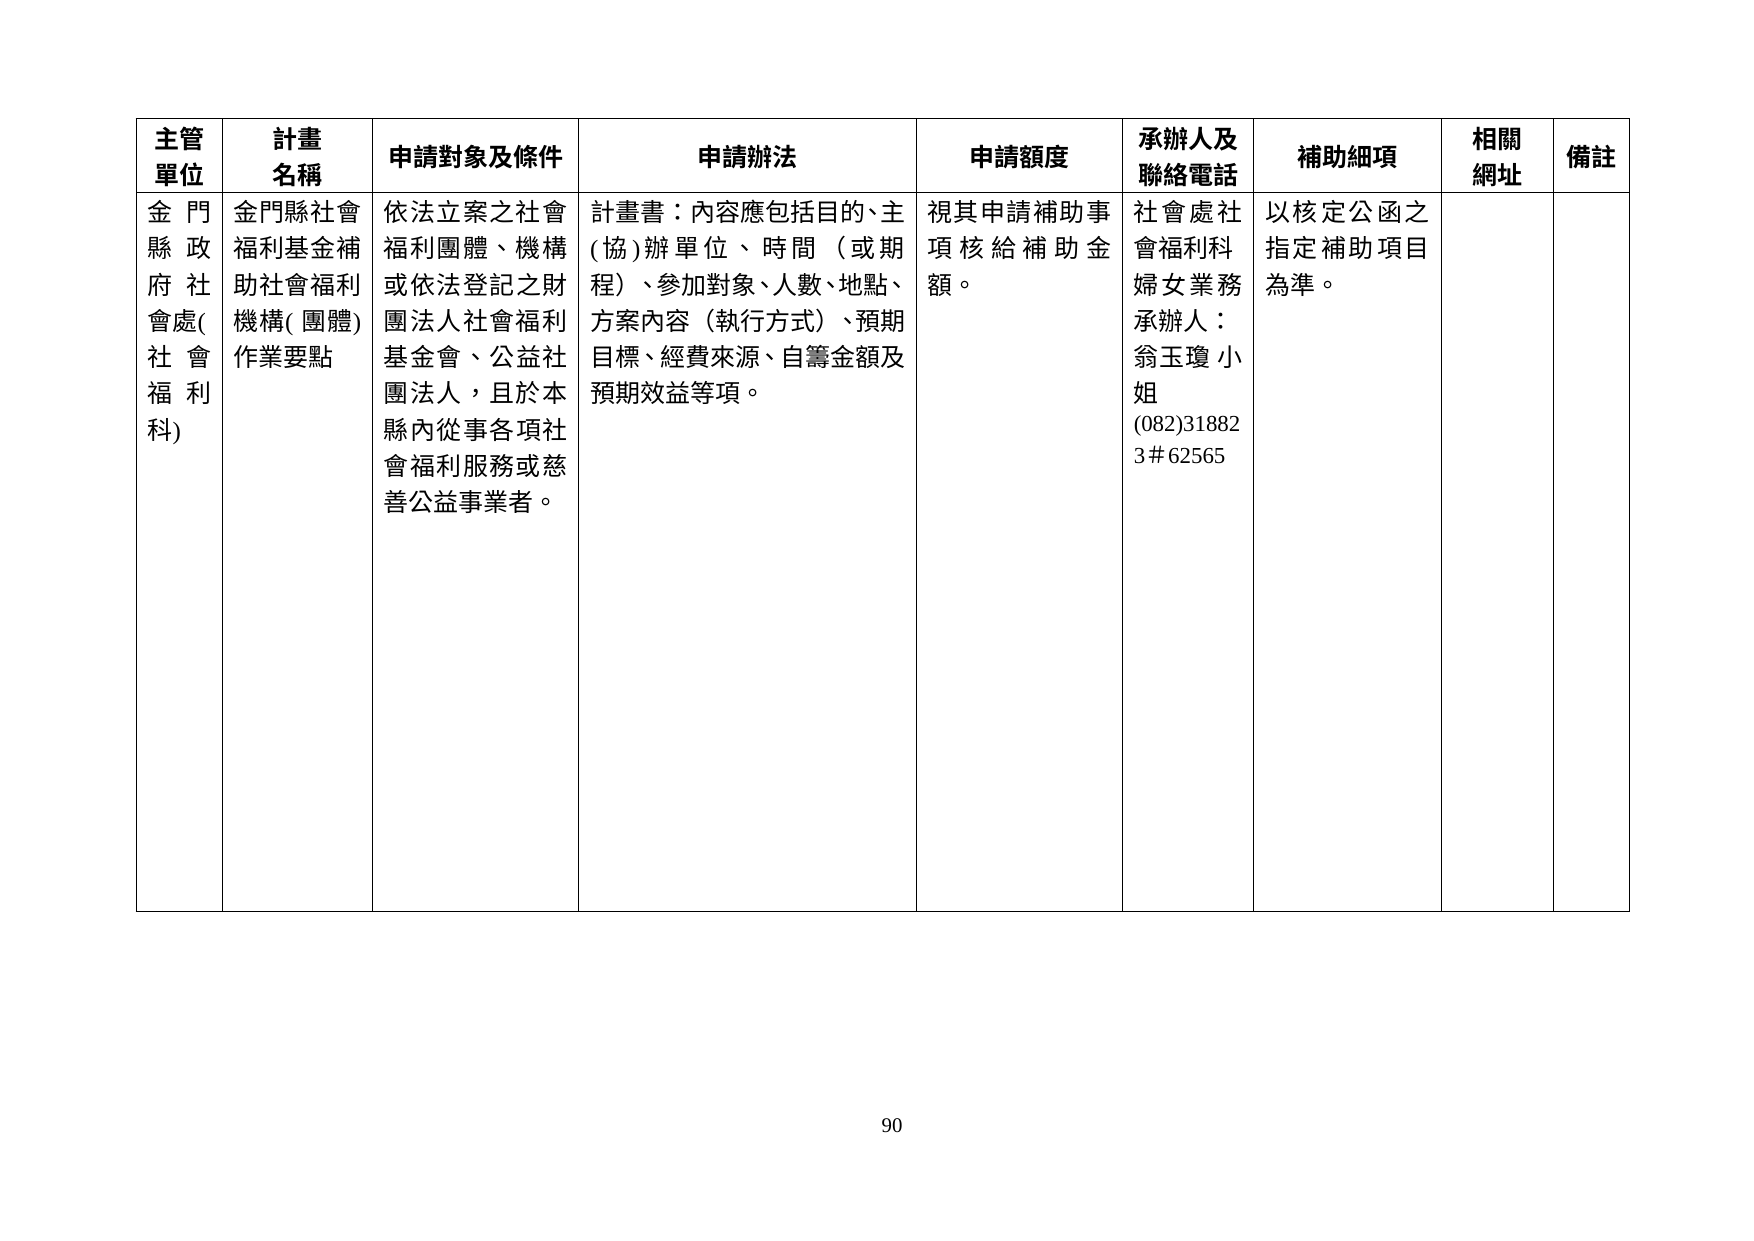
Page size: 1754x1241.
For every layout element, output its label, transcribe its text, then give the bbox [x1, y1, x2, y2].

table_header 申請辦法 [579, 119, 916, 192]
table_header 主管單位 [137, 119, 222, 192]
table_header 申請對象及條件 [373, 119, 578, 192]
table_cell 視其申請補助事項核給補助金額。 [917, 193, 1122, 911]
table_cell 計畫書：內容應包括目的、主(協)辦單位、時間（或期程）、參加對象、人數、地點、方案內容（執行方式）、預期目標、經費來源、自籌金額及預期效益等項。 [579, 193, 916, 911]
table_cell 依法立案之社會福利團體、機構或依法登記之財團法人社會福利基金會、公益社團法人，且於本縣內從事各項社會福利服務或慈善公益事業者。 [373, 193, 578, 911]
table_cell [1554, 193, 1629, 911]
table_cell 社會處社會福利科 婦女業務承辦人： 翁玉瓊 小姐 (082)318823＃62565 [1123, 193, 1253, 911]
table_header 補助細項 [1254, 119, 1441, 192]
table_header 申請額度 [917, 119, 1122, 192]
table_header 承辦人及 聯絡電話 [1123, 119, 1253, 192]
table_header 備註 [1554, 119, 1629, 192]
table_cell 以核定公函之指定補助項目為準。 [1254, 193, 1441, 911]
table_cell 金門縣政府社會處( 社會福利科) [137, 193, 222, 911]
table_cell 金門縣社會福利基金補助社會福利機構( 團體)作業要點 [223, 193, 372, 911]
table_cell [1442, 193, 1553, 911]
table_header 相關 網址 [1442, 119, 1553, 192]
table_header 計畫 名稱 [223, 119, 372, 192]
